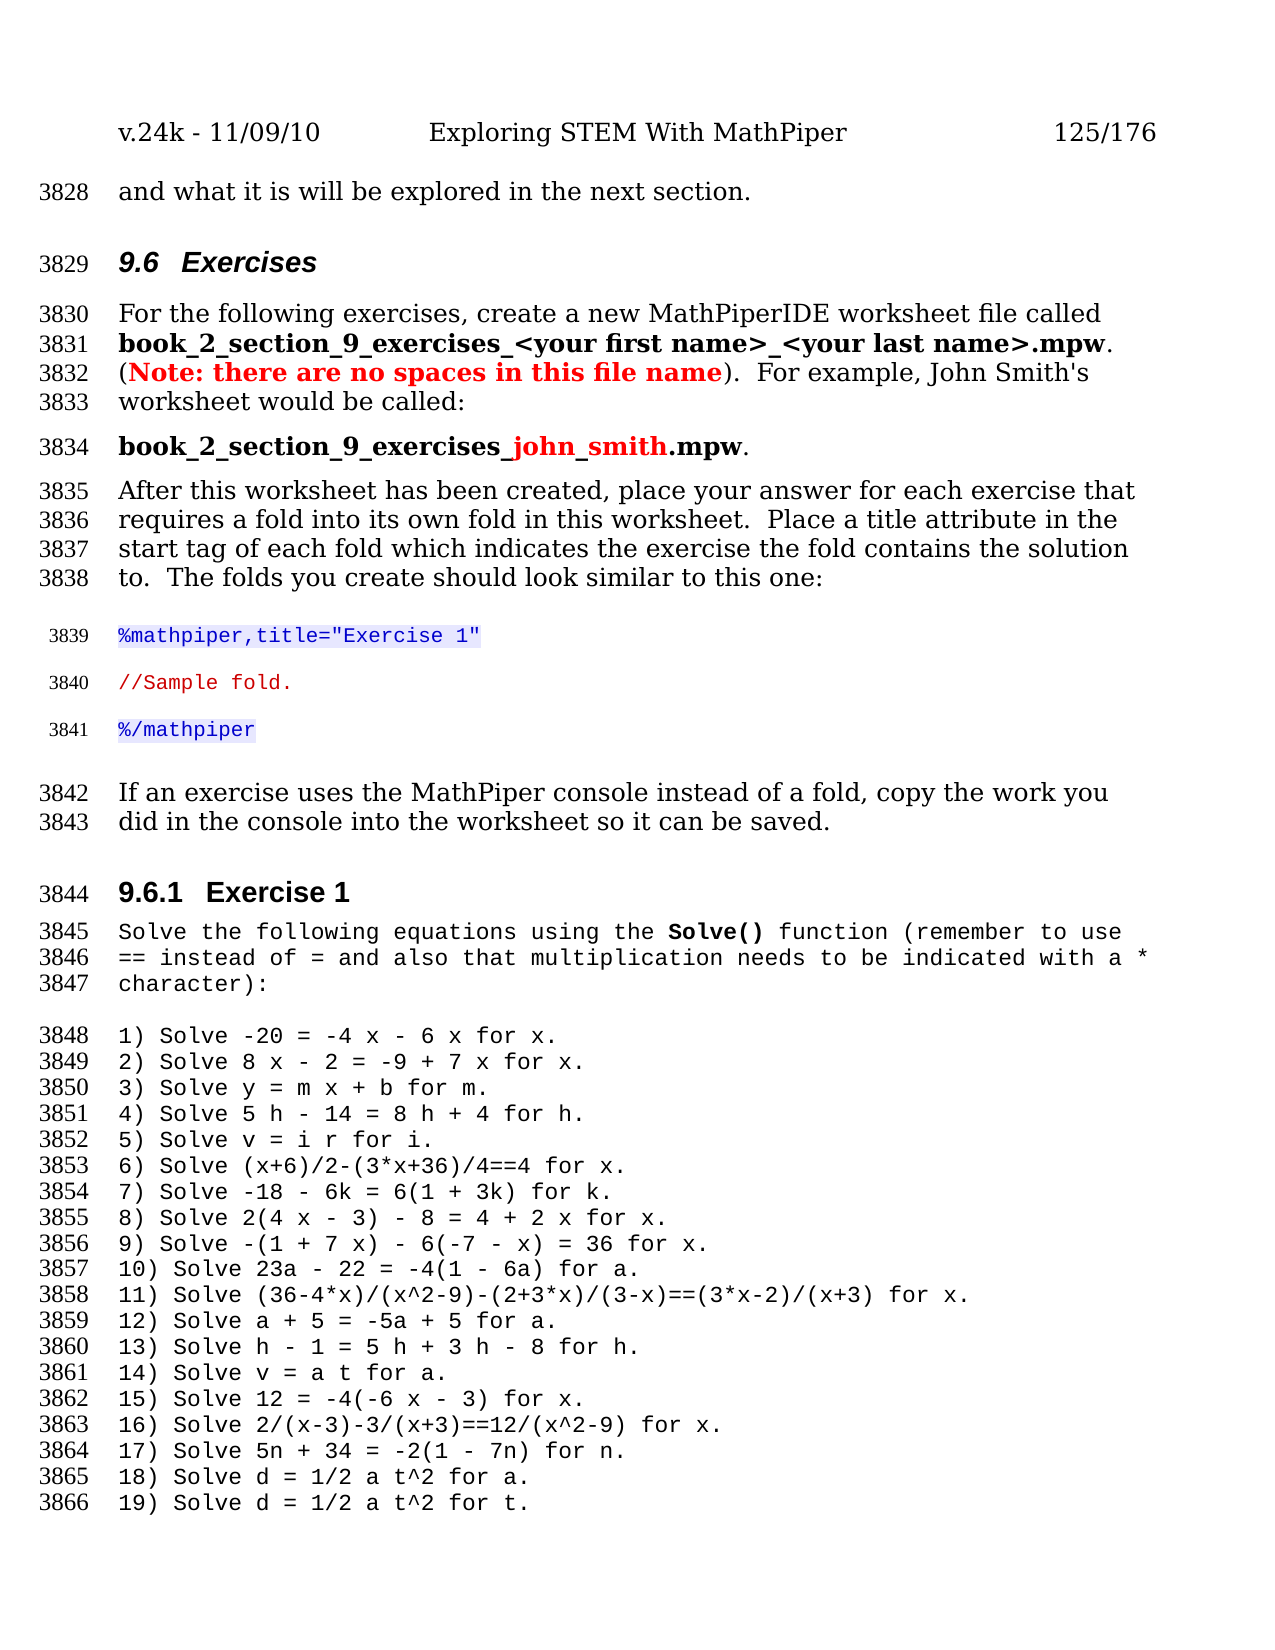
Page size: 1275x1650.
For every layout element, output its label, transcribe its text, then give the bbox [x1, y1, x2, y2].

text 6) Solve (x+6)/2-(3*x+36)/4==4 for x. [118, 1154, 1157, 1180]
text 4) Solve 5 h - 14 = 8 h + 4 for h. [118, 1102, 1157, 1128]
text 13) Solve h - 1 = 5 h + 3 h - 8 for h. [118, 1336, 1157, 1362]
text 5) Solve v = i r for i. [118, 1128, 1157, 1154]
text Solve the following equations using the Solve() function (remember to use == instead of = and also that multiplication needs to be indicated with a * character): [118, 921, 1157, 998]
text book_2_section_9_exercises_john_smith.mpw. [118, 432, 1157, 461]
subtitle Exercise 1 [118, 875, 1157, 909]
text //Sample fold. [118, 672, 1157, 696]
text 12) Solve a + 5 = -5a + 5 for a. [118, 1310, 1157, 1336]
text If an exercise uses the MathPiper console instead of a fold, copy the work you did in the console into the worksheet so it can be saved. [118, 778, 1157, 836]
text 9) Solve -(1 + 7 x) - 6(-7 - x) = 36 for x. [118, 1232, 1157, 1258]
text %mathpiper,title="Exercise 1" [118, 624, 1157, 648]
text and what it is will be explored in the next section. [118, 177, 1157, 206]
text 1) Solve -20 = -4 x - 6 x for x. [118, 1024, 1157, 1050]
text 14) Solve v = a t for a. [118, 1362, 1157, 1387]
text 17) Solve 5n + 34 = -2(1 - 7n) for n. [118, 1439, 1157, 1465]
text 10) Solve 23a - 22 = -4(1 - 6a) for a. [118, 1258, 1157, 1284]
text 19) Solve d = 1/2 a t^2 for t. [118, 1491, 1157, 1517]
subtitle Exercises [118, 245, 1157, 278]
text 16) Solve 2/(x-3)-3/(x+3)==12/(x^2-9) for x. [118, 1413, 1157, 1439]
text After this worksheet has been created, place your answer for each exercise that requires a fold into its own fold in this worksheet. Place a title attribute in the start tag of each fold which indicates the exercise the fold contains the solution to. The folds you create should look similar to this one: [118, 476, 1157, 593]
text 8) Solve 2(4 x - 3) - 8 = 4 + 2 x for x. [118, 1206, 1157, 1232]
text 7) Solve -18 - 6k = 6(1 + 3k) for k. [118, 1180, 1157, 1206]
text 15) Solve 12 = -4(-6 x - 3) for x. [118, 1387, 1157, 1413]
text 18) Solve d = 1/2 a t^2 for a. [118, 1465, 1157, 1491]
text 2) Solve 8 x - 2 = -9 + 7 x for x. [118, 1050, 1157, 1076]
text 3) Solve y = m x + b for m. [118, 1076, 1157, 1102]
text %/mathpiper [118, 719, 1157, 743]
text For the following exercises, create a new MathPiperIDE worksheet file called book_2_section_9_exercises_<your first name>_<your last name>.mpw. (Note: there are no spaces in this file name). For example, John Smith's worksheet would be called: [118, 299, 1157, 417]
text 11) Solve (36-4*x)/(x^2-9)-(2+3*x)/(3-x)==(3*x-2)/(x+3) for x. [118, 1284, 1157, 1310]
